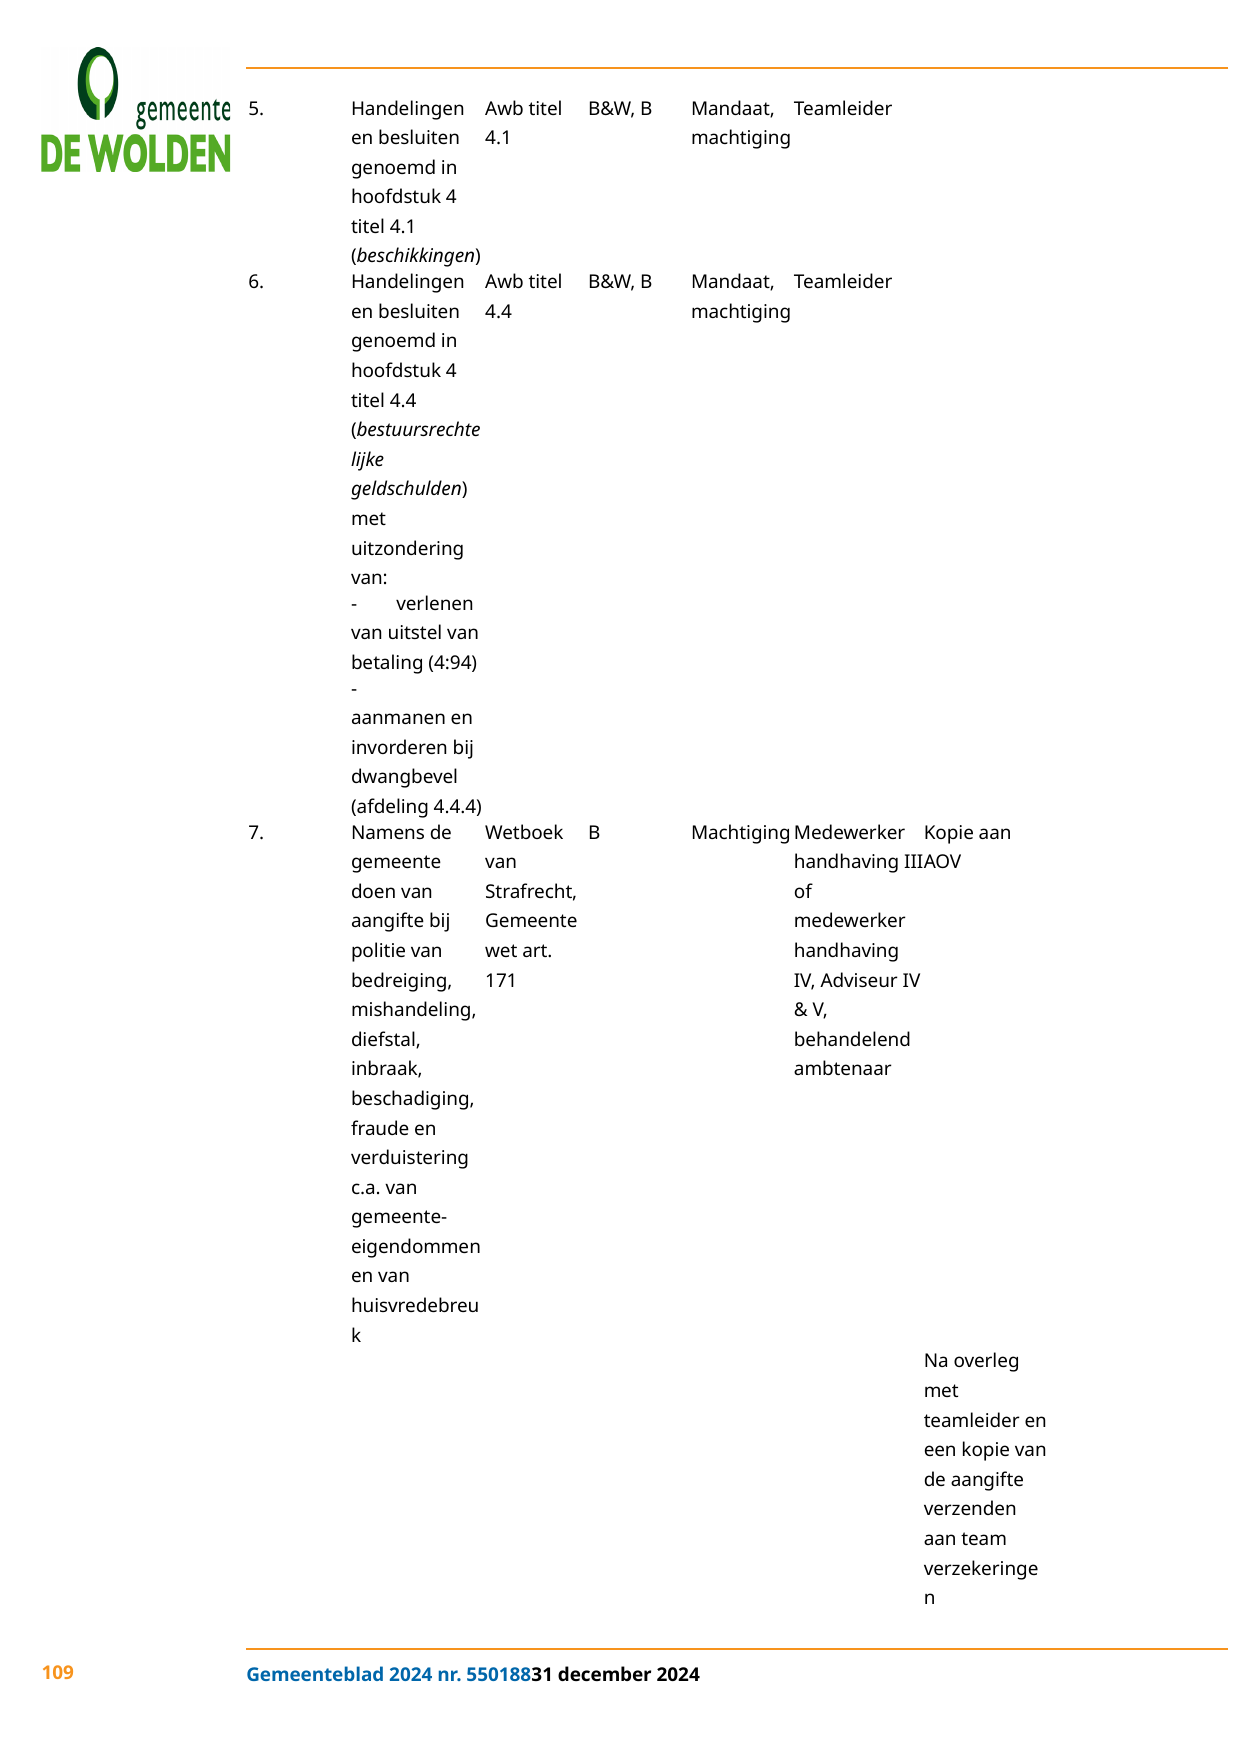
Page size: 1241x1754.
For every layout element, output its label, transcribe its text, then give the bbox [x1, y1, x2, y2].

table_cell Teamleider [794, 269, 923, 590]
table_cell - verlenen van uitstel van betaling (4:94) [351, 590, 485, 675]
table_cell [924, 675, 1049, 819]
table_cell [794, 1348, 923, 1610]
table_cell [351, 1348, 485, 1610]
table_cell Mandaat, machtiging [691, 269, 794, 590]
table_cell B&W, B [588, 269, 691, 590]
table_cell [924, 269, 1049, 590]
table_cell [588, 590, 691, 675]
table_cell [248, 1348, 351, 1610]
table_cell [691, 675, 794, 819]
picture [41, 47, 231, 172]
table_cell Wetboek van Strafrecht, Gemeentewet art. 171 [485, 819, 588, 1348]
table_cell 6. [248, 269, 351, 590]
table_cell [924, 95, 1049, 268]
table_cell Mandaat, machtiging [691, 95, 794, 268]
table_cell - aanmanen en invorderen bij dwangbevel (afdeling 4.4.4) [351, 675, 485, 819]
table_cell Teamleider [794, 95, 923, 268]
table_cell [794, 590, 923, 675]
table_cell [485, 590, 588, 675]
table_cell 5. [248, 95, 351, 268]
table_cell [794, 675, 923, 819]
table_cell [691, 590, 794, 675]
table_cell Na overleg met teamleider en een kopie van de aangifte verzenden aan team verzekeringen [924, 1348, 1049, 1610]
table_cell Machtiging [691, 819, 794, 1348]
table_cell B [588, 819, 691, 1348]
table_cell Awb titel 4.1 [485, 95, 588, 268]
table_cell [248, 675, 351, 819]
table_cell [588, 675, 691, 819]
table_cell Handelingen en besluiten genoemd in hoofdstuk 4 titel 4.1 (beschikkingen) [351, 95, 485, 268]
table_cell Handelingen en besluiten genoemd in hoofdstuk 4 titel 4.4 (bestuursrechtelijke geldschulden) met uitzondering van: [351, 269, 485, 590]
table_cell B&W, B [588, 95, 691, 268]
table_cell Awb titel 4.4 [485, 269, 588, 590]
table_cell 7. [248, 819, 351, 1348]
table_cell Medewerker handhaving III of medewerker handhaving IV, Adviseur IV & V, behandelend ambtenaar [794, 819, 923, 1348]
table_cell [485, 675, 588, 819]
table_cell Kopie aan AOV [924, 819, 1049, 1348]
table_cell [485, 1348, 588, 1610]
table_cell [924, 590, 1049, 675]
table_cell [248, 590, 351, 675]
table_cell [588, 1348, 691, 1610]
table_cell [691, 1348, 794, 1610]
table_cell Namens de gemeente doen van aangifte bij politie van bedreiging, mishandeling, diefstal, inbraak, beschadiging, fraude en verduistering c.a. van gemeente-eigendommen en van huisvredebreuk [351, 819, 485, 1348]
